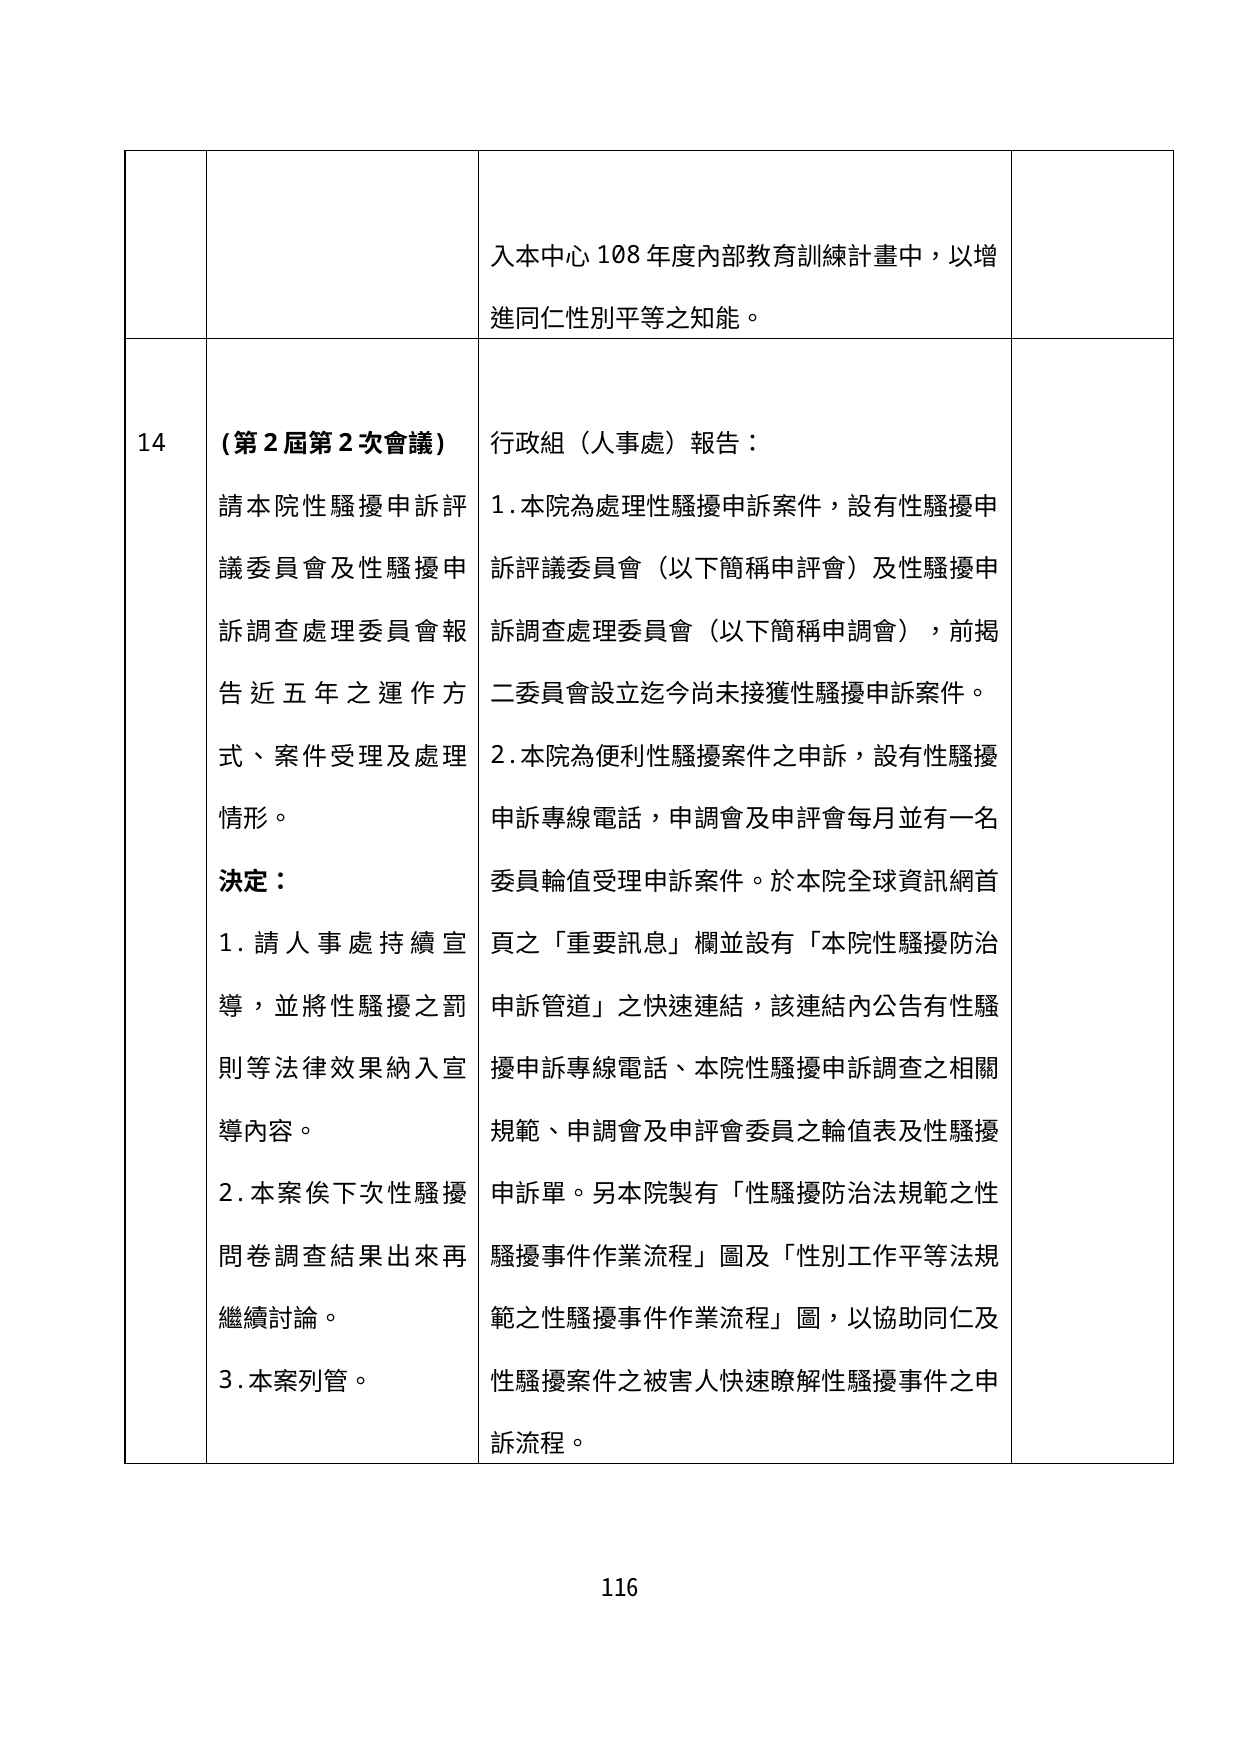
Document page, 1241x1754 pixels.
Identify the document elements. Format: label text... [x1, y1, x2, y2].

table_cell 14 [126, 339, 206, 1462]
table_cell [1012, 151, 1173, 337]
table_cell (第2屆第2次會議) 請本院性騷擾申訴評議委員會及性騷擾申訴調查處理委員會報告近五年之運作方式、案件受理及處理情形。 決定： 1.請人事處持續宣導，並將性騷擾之罰則等法律效果納入宣導內容。 2.本案俟下次性騷擾問卷調查結果出來再繼續討論。 3.本案列管。 [207, 339, 478, 1462]
table_cell [207, 151, 478, 337]
table_cell [1012, 339, 1173, 1462]
table_cell [126, 151, 206, 337]
table_cell 入本中心108年度內部教育訓練計畫中，以增進同仁性別平等之知能。 [479, 151, 1011, 337]
table_cell 行政組（人事處）報告： 1.本院為處理性騷擾申訴案件，設有性騷擾申訴評議委員會（以下簡稱申評會）及性騷擾申訴調查處理委員會（以下簡稱申調會），前揭二委員會設立迄今尚未接獲性騷擾申訴案件。 2.本院為便利性騷擾案件之申訴，設有性騷擾申訴專線電話，申調會及申評會每月並有一名委員輪值受理申訴案件。於本院全球資訊網首頁之「重要訊息」欄並設有「本院性騷擾防治申訴管道」之快速連結，該連結內公告有性騷擾申訴專線電話、本院性騷擾申訴調查之相關規範、申調會及申評會委員之輪值表及性騷擾申訴單。另本院製有「性騷擾防治法規範之性騷擾事件作業流程」圖及「性別工作平等法規範之性騷擾事件作業流程」圖，以協助同仁及性騷擾案件之被害人快速瞭解性騷擾事件之申訴流程。 [479, 339, 1011, 1462]
